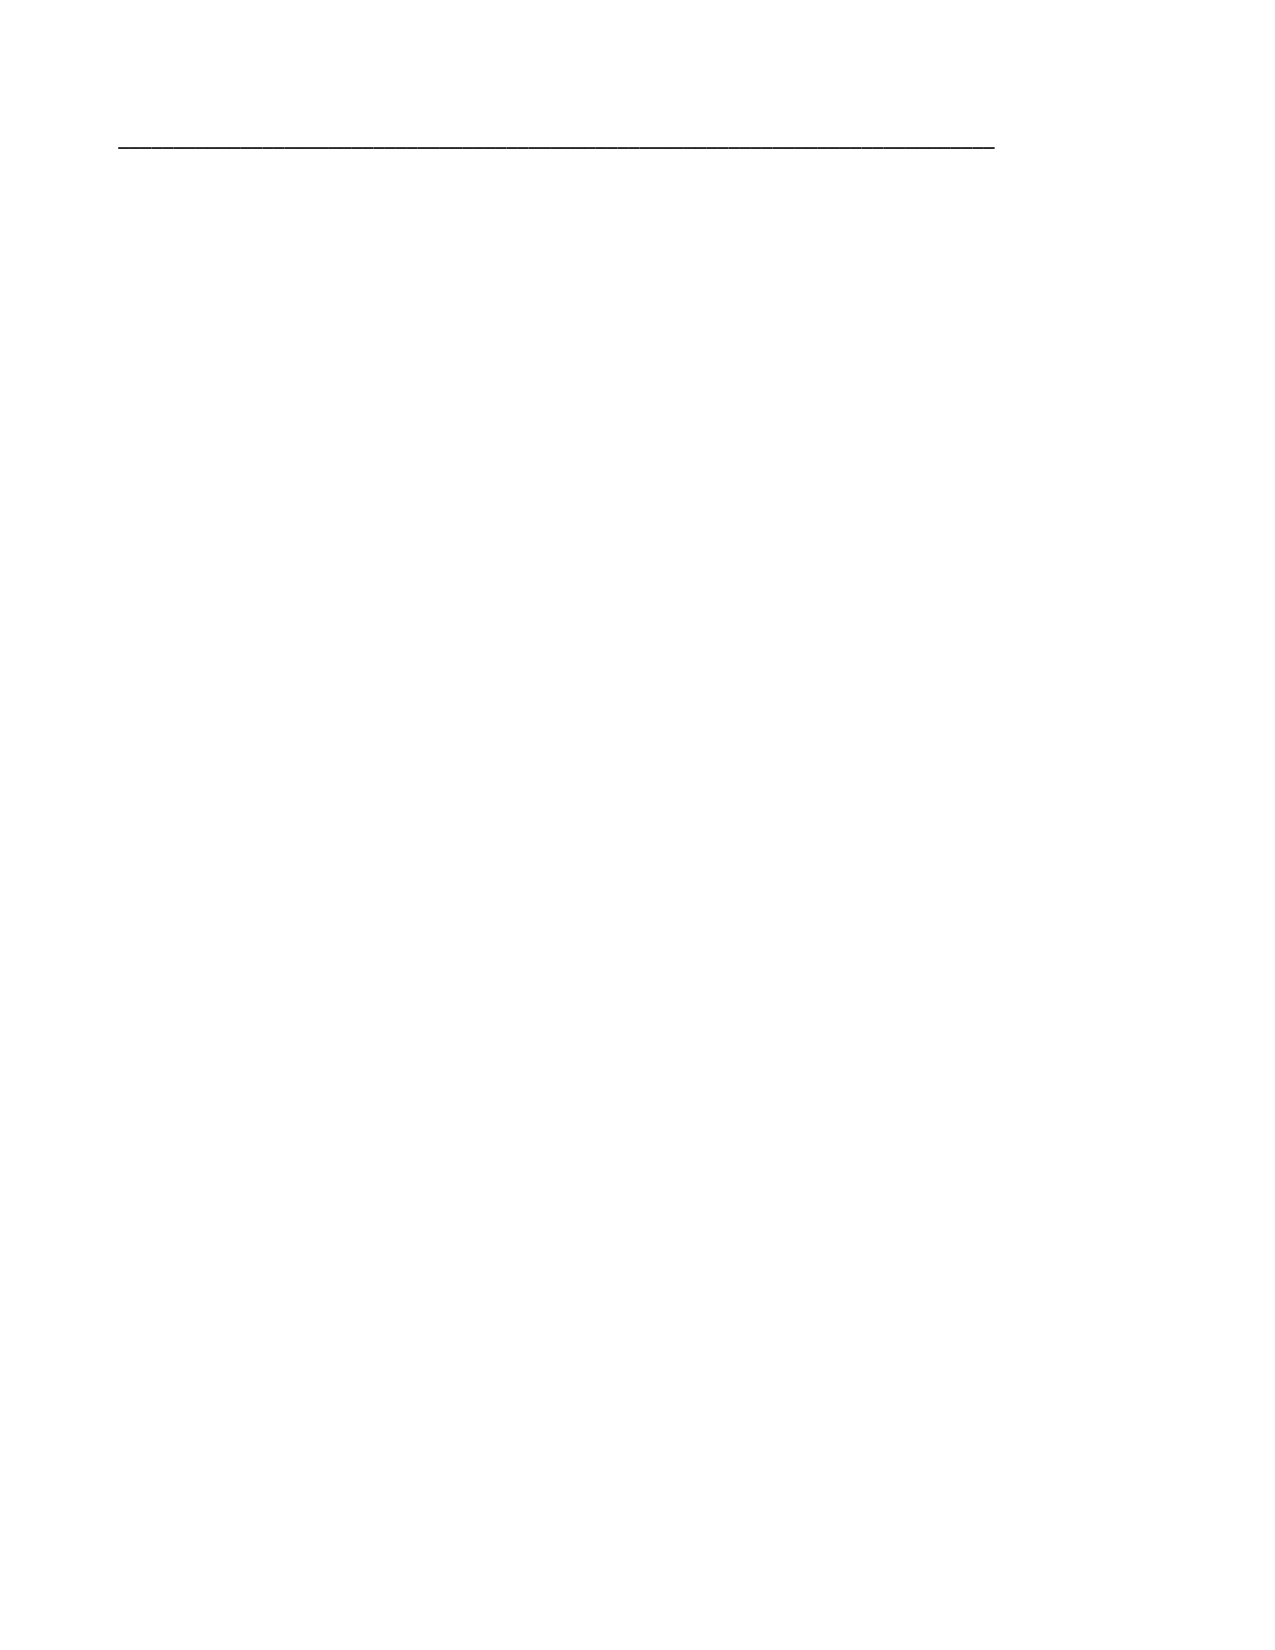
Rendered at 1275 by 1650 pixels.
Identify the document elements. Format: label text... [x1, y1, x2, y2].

text _______________________________________________________________________________ [118, 118, 1157, 152]
